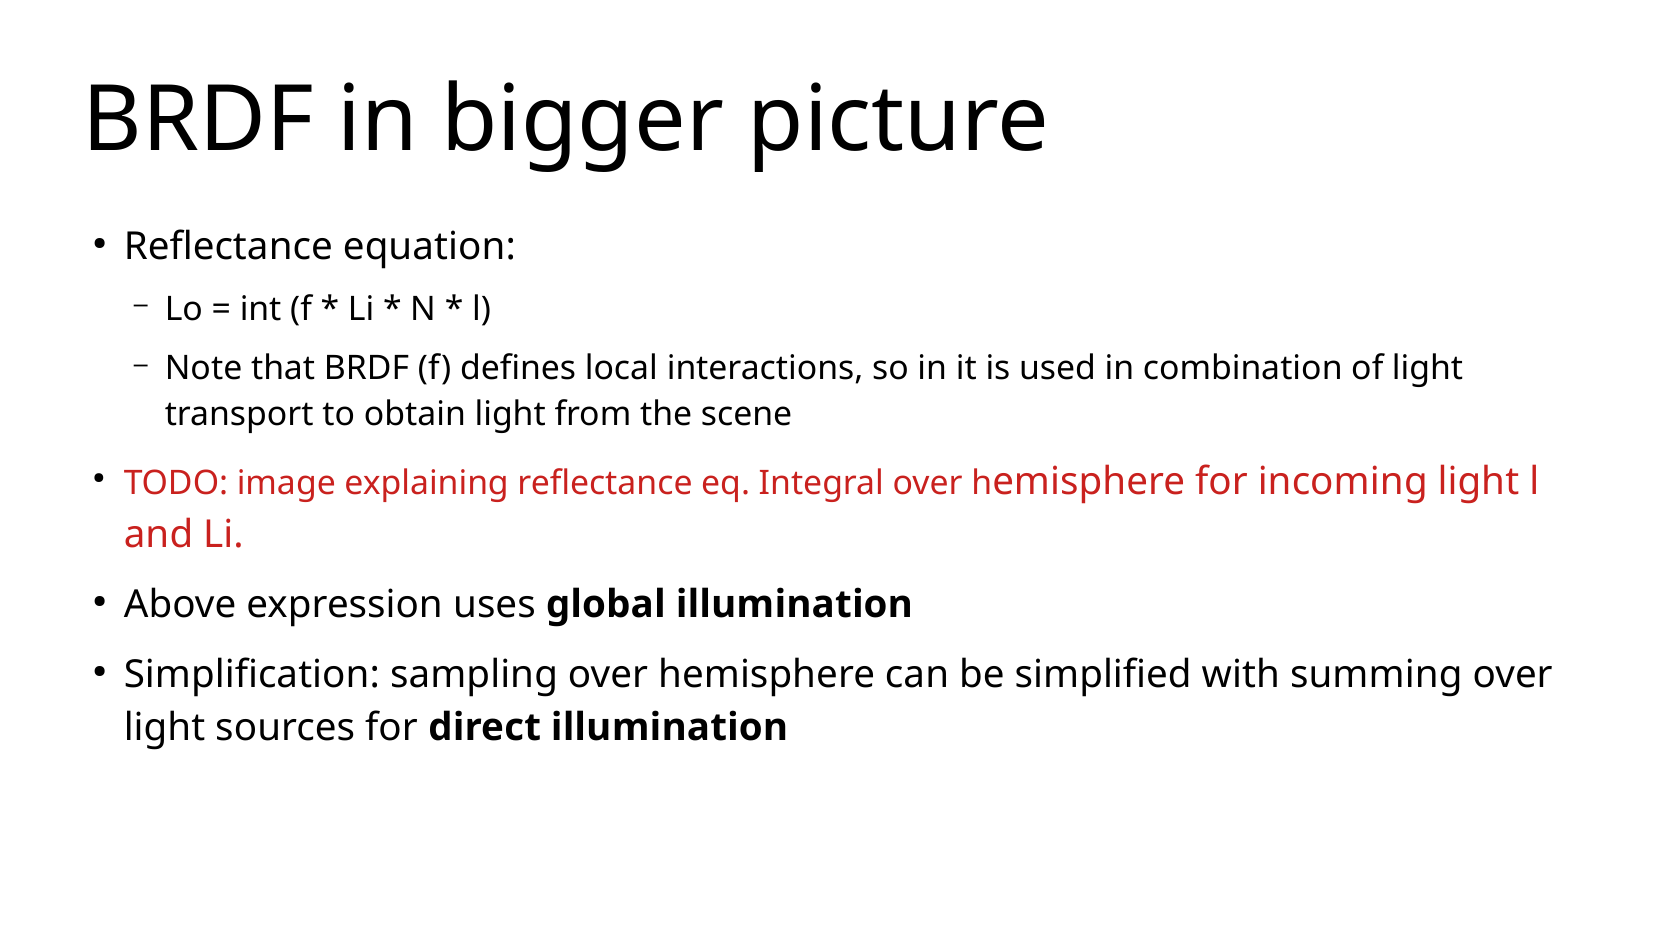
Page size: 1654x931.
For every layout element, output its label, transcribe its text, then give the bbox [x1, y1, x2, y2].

title BRDF in bigger picture [82, 37, 1571, 193]
list Reflectance equation: Lo = int (f * Li * N * l) Note that BRDF (f) defines local interactions, so in it is used in combination of light transport to obtain light from the scene TODO: image explaining reflectance eq. Integral over hemisphere for incoming light l and Li. Above expression uses global illumination Simplification: sampling over hemisphere can be simplified with summing over light sources for direct illumination [82, 217, 1571, 758]
